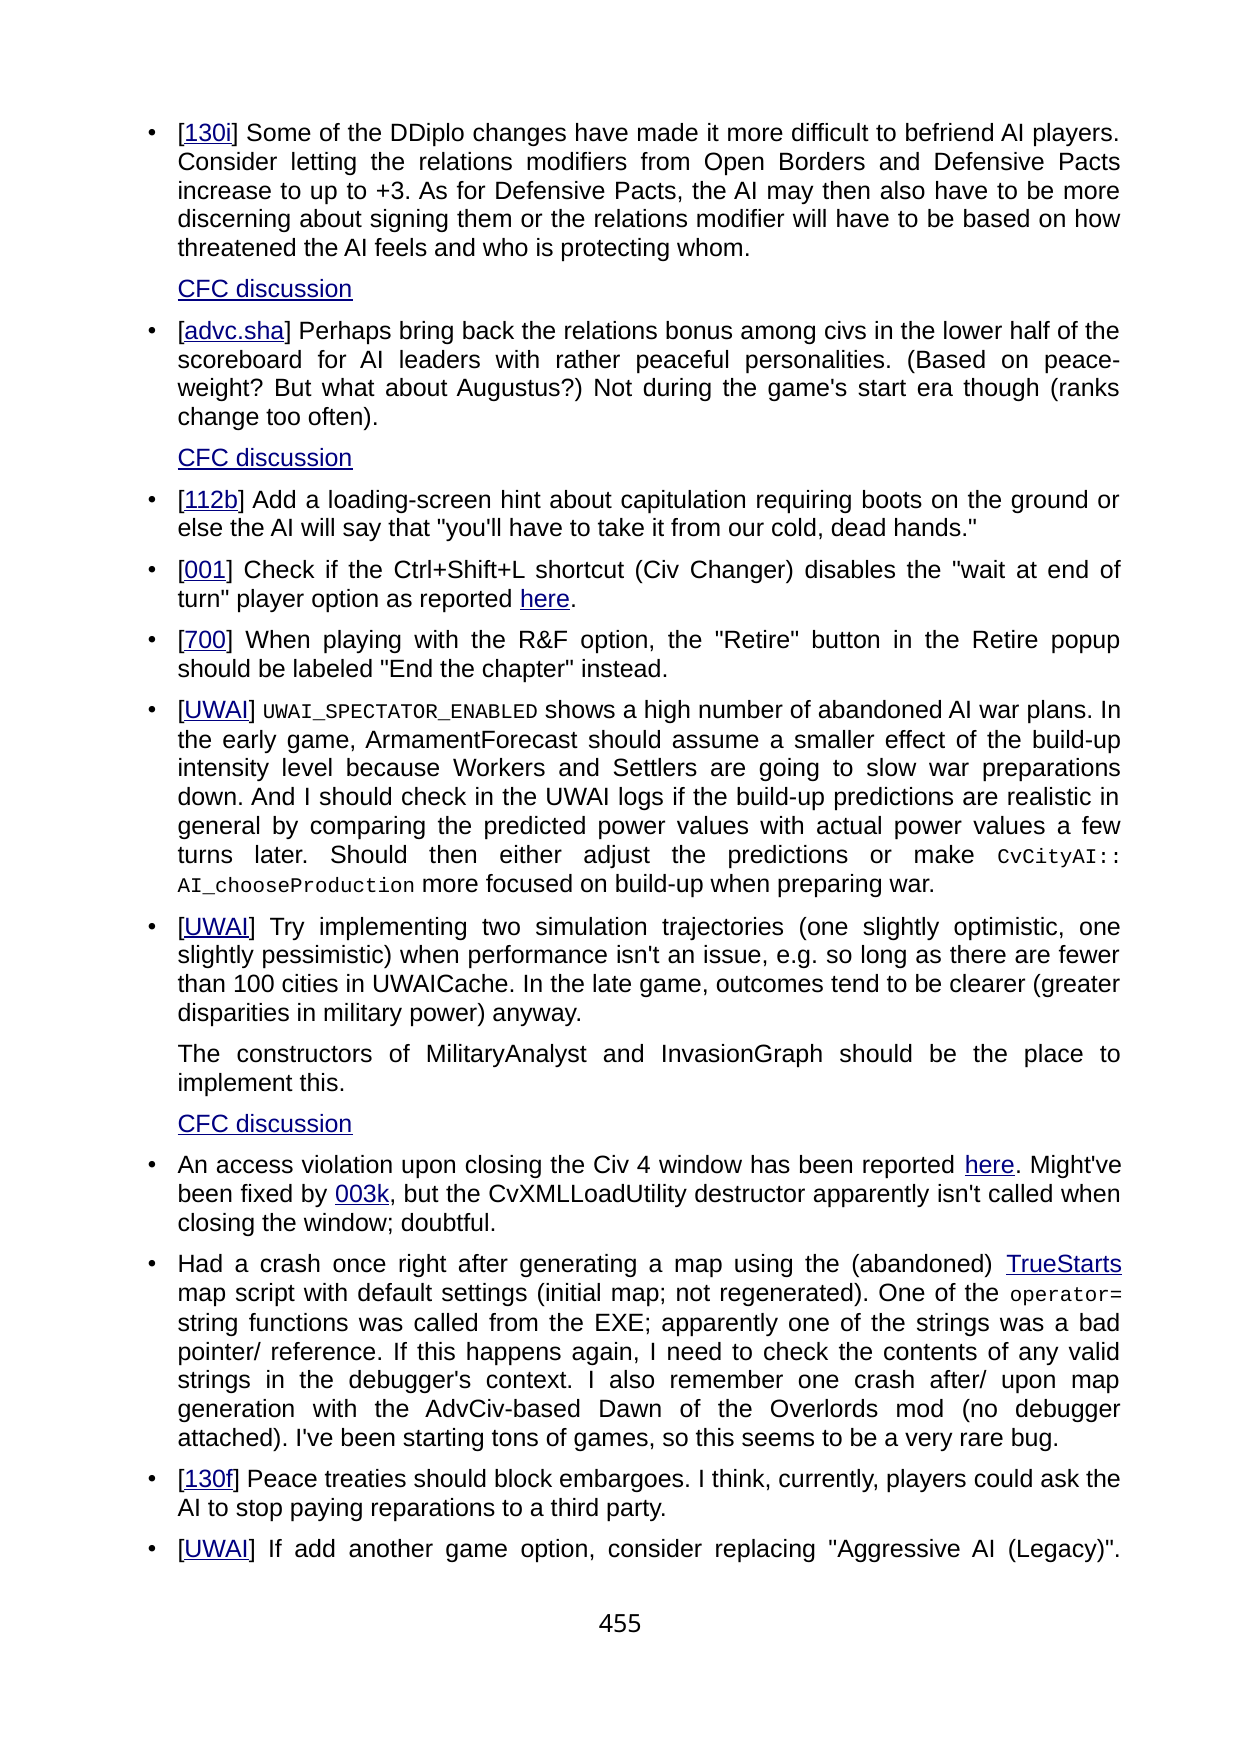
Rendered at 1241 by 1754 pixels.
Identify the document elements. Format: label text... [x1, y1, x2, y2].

list [advc.sha] Perhaps bring back the relations bonus among civs in the lower half of the scoreboard for AI leaders with rather peaceful personalities. (Based on peace-weight? But what about Augustus?) Not during the game's start era though (ranks change too often). [148, 316, 1122, 431]
list [UWAI] Try implementing two simulation trajectories (one slightly optimistic, one slightly pessimistic) when performance isn't an issue, e.g. so long as there are fewer than 100 cities in UWAICache. In the late game, outcomes tend to be clearer (greater disparities in military power) anyway. [148, 911, 1122, 1027]
list [700] When playing with the R&F option, the "Retire" button in the Retire popup should be labeled "End the chapter" instead. [148, 625, 1122, 682]
list [001] Check if the Ctrl+Shift+L shortcut (Civ Changer) disables the "wait at end of turn" player option as reported here. [148, 555, 1122, 612]
list The constructors of MilitaryAnalyst and InvasionGraph should be the place to implement this. [148, 1039, 1122, 1097]
list [112b] Add a loading-screen hint about capitulation requiring boots on the ground or else the AI will say that "you'll have to take it from our cold, dead hands." [148, 484, 1122, 542]
list [130f] Peace treaties should block embargoes. I think, currently, players could ask the AI to stop paying reparations to a third party. [148, 1464, 1122, 1522]
list Had a crash once right after generating a map using the (abandoned) TrueStarts map script with default settings (initial map; not regenerated). One of the operator= string functions was called from the EXE; apparently one of the strings was a bad pointer/ reference. If this happens again, I need to check the contents of any valid strings in the debugger's context. I also remember one crash after/ upon map generation with the AdvCiv-based Dawn of the Overlords mod (no debugger attached). I've been starting tons of games, so this seems to be a very rare bug. [148, 1249, 1122, 1451]
list An access violation upon closing the Civ 4 window has been reported here. Might've been fixed by 003k, but the CvXMLLoadUtility destructor apparently isn't called when closing the window; doubtful. [148, 1150, 1122, 1237]
list [UWAI] If add another game option, consider replacing "Aggressive AI (Legacy)". [148, 1534, 1122, 1563]
list CFC discussion [148, 443, 1122, 472]
list [UWAI] UWAI_SPECTATOR_ENABLED shows a high number of abandoned AI war plans. In the early game, ArmamentForecast should assume a smaller effect of the build-up intensity level because Workers and Settlers are going to slow war preparations down. And I should check in the UWAI logs if the build-up predictions are realistic in general by comparing the predicted power values with actual power values a few turns later. Should then either adjust the predictions or make CvCityAI:: AI_chooseProduction more focused on build-up when preparing war. [148, 695, 1122, 899]
list CFC discussion [148, 1109, 1122, 1138]
list CFC discussion [148, 274, 1122, 303]
list [130i] Some of the DDiplo changes have made it more difficult to befriend AI players. Consider letting the relations modifiers from Open Borders and Defensive Pacts increase to up to +3. As for Defensive Pacts, the AI may then also have to be more discerning about signing them or the relations modifier will have to be based on how threatened the AI feels and who is protecting whom. [148, 118, 1122, 262]
